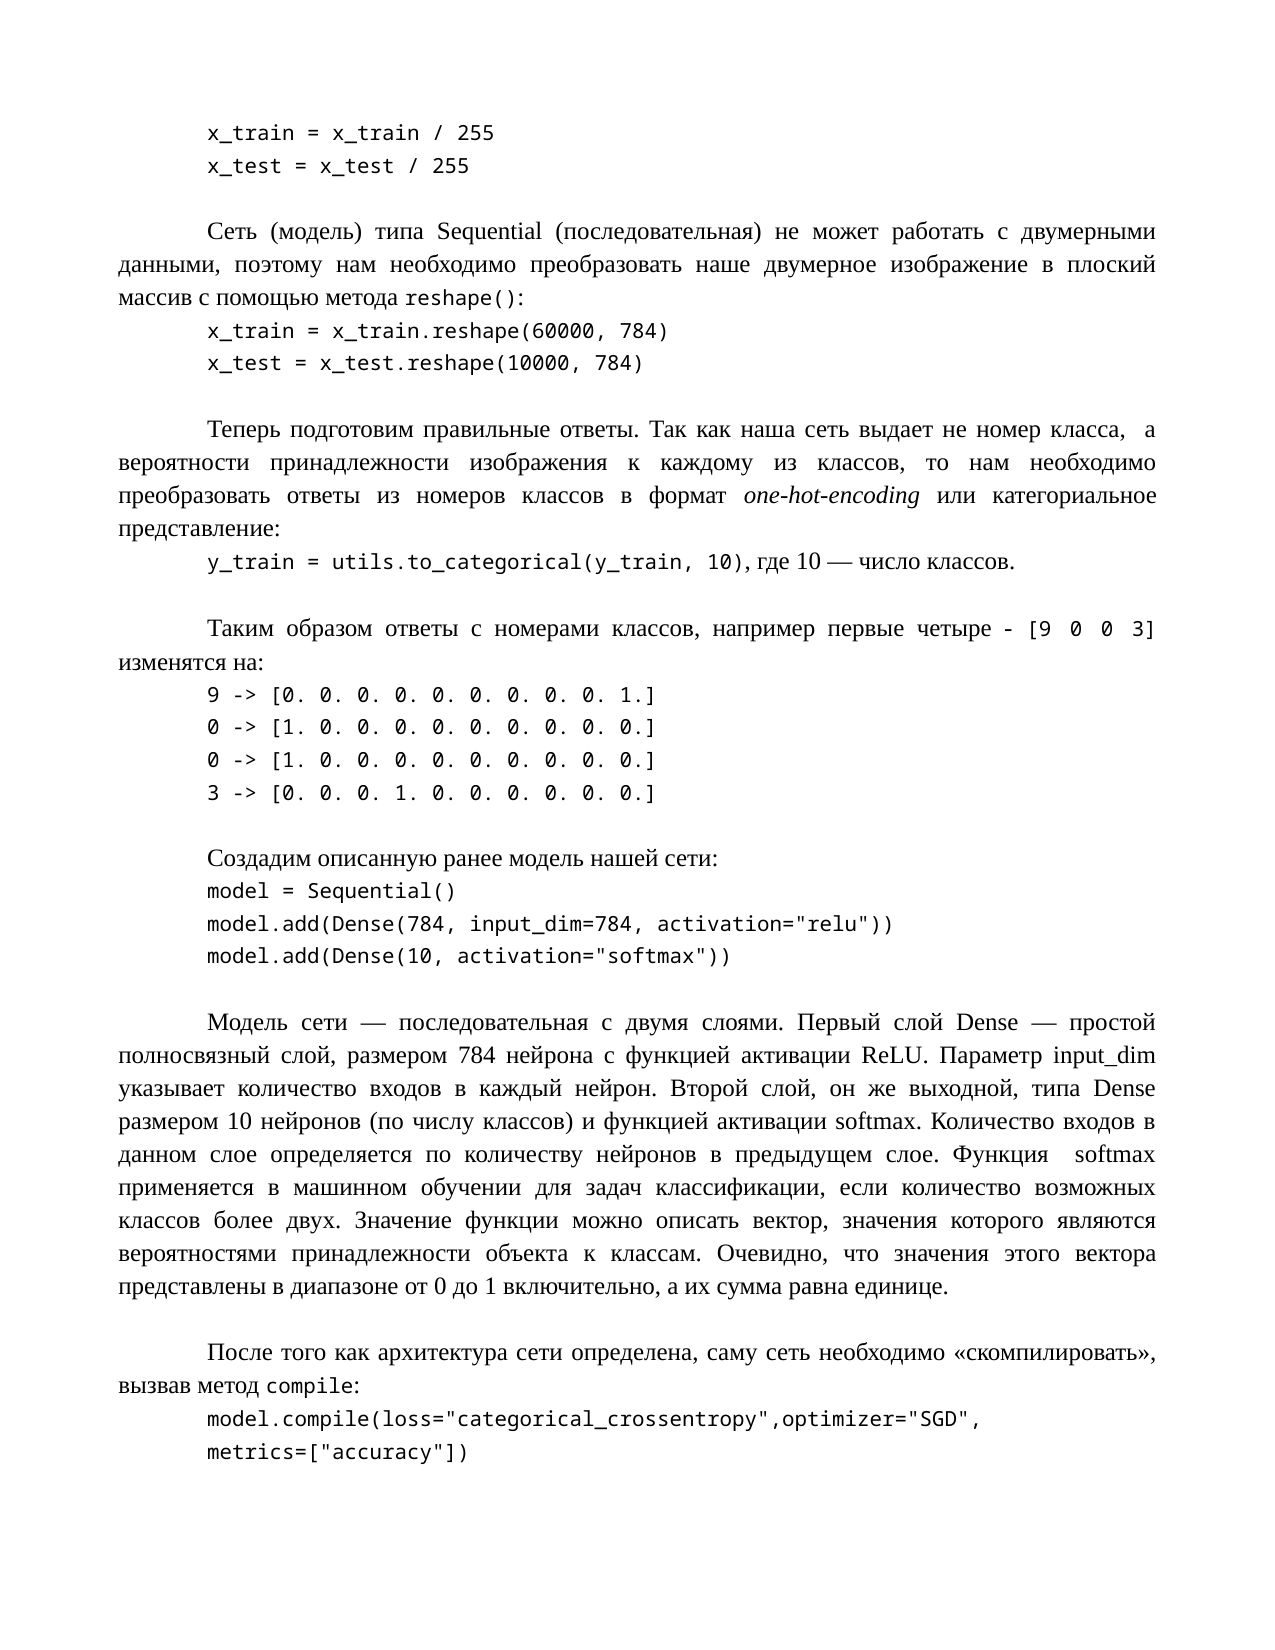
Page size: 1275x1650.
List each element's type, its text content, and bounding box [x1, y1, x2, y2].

text 9 -> [0. 0. 0. 0. 0. 0. 0. 0. 0. 1.] [118, 680, 1157, 708]
text x_test = x_test / 255 [118, 151, 1157, 179]
text x_test = x_test.reshape(10000, 784) [118, 348, 1157, 377]
text model = Sequential() [118, 876, 1157, 905]
text 0 -> [1. 0. 0. 0. 0. 0. 0. 0. 0. 0.] [118, 745, 1157, 773]
text model.add(Dense(10, activation="softmax")) [118, 941, 1157, 970]
text model.add(Dense(784, input_dim=784, activation="relu")) [118, 909, 1157, 937]
text model.compile(loss="categorical_crossentropy",optimizer="SGD", [118, 1404, 1157, 1433]
text y_train = utils.to_categorical(y_train, 10), где 10 — число классов. [118, 546, 1157, 576]
text x_train = x_train / 255 [118, 118, 1157, 147]
text x_train = x_train.reshape(60000, 784) [118, 316, 1157, 344]
text Модель сети — последовательная с двумя слоями. Первый слой Dense — простой полносвязный слой, размером 784 нейрона с функцией активации ReLU. Параметр input_dim указывает количество входов в каждый нейрон. Второй слой, он же выходной, типа Dense размером 10 нейронов (по числу классов) и функцией активации softmax. Количество входов в данном слое определяется по количеству нейронов в предыдущем слое. Функция softmax применяется в машинном обучении для задач классификации, если количество возможных классов более двух. Значение функции можно описать вектор, значения которого являются вероятностями принадлежности объекта к классам. Очевидно, что значения этого вектора представлены в диапазоне от 0 до 1 включительно, а их сумма равна единице. [118, 1007, 1157, 1300]
text Таким образом ответы с номерами классов, например первые четыре - [9 0 0 3] изменятся на: [118, 613, 1157, 676]
text После того как архитектура сети определена, саму сеть необходимо «скомпилировать», вызвав метод compile: [118, 1337, 1157, 1400]
text 3 -> [0. 0. 0. 1. 0. 0. 0. 0. 0. 0.] [118, 778, 1157, 806]
text 0 -> [1. 0. 0. 0. 0. 0. 0. 0. 0. 0.] [118, 712, 1157, 741]
text metrics=["accuracy"]) [118, 1437, 1157, 1465]
text Создадим описанную ранее модель нашей сети: [118, 843, 1157, 872]
text Сеть (модель) типа Sequential (последовательная) не может работать с двумерными данными, поэтому нам необходимо преобразовать наше двумерное изображение в плоский массив с помощью метода reshape(): [118, 216, 1157, 311]
text Теперь подготовим правильные ответы. Так как наша сеть выдает не номер класса, а вероятности принадлежности изображения к каждому из классов, то нам необходимо преобразовать ответы из номеров классов в формат one-hot-encoding или категориальное представление: [118, 414, 1157, 542]
